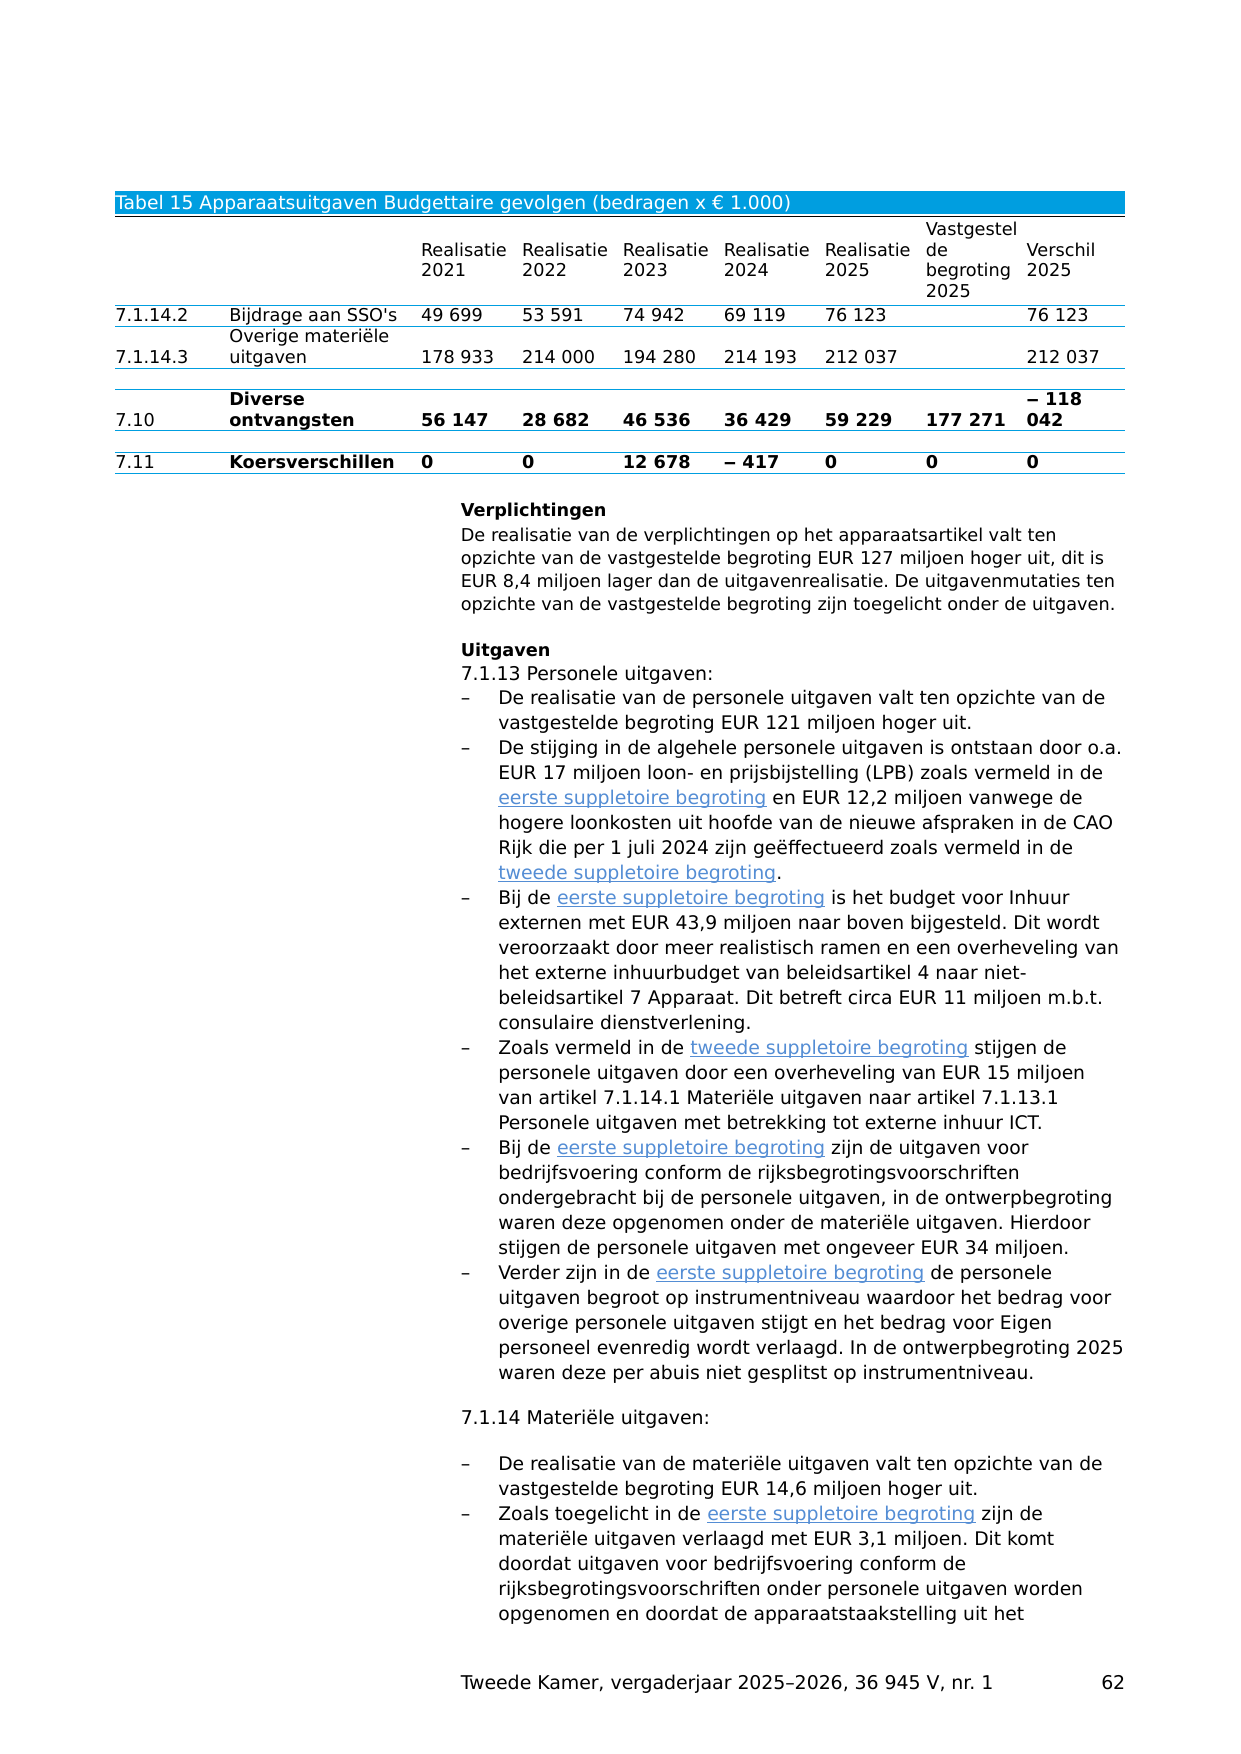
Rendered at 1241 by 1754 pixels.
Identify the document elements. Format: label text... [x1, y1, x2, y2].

table_cell [115, 369, 226, 389]
table_cell [822, 369, 923, 389]
table_cell 212 037 [1024, 327, 1125, 367]
table_cell Realisatie 2021 [418, 217, 519, 304]
table_cell 46 536 [620, 390, 721, 430]
table_cell 59 229 [822, 390, 923, 430]
table_cell Realisatie 2023 [620, 217, 721, 304]
table_cell 36 429 [721, 390, 822, 430]
text Verplichtingen [461, 498, 1125, 521]
table_cell [226, 369, 418, 389]
list Bij de eerste suppletoire begroting is het budget voor Inhuur externen met EUR 43,9 miljoen naar boven bijgesteld. Dit wordt veroorzaakt door meer realistisch ramen en een overheveling van het externe inhuurbudget van beleidsartikel 4 naar niet-beleidsartikel 7 Apparaat. Dit betreft circa EUR 11 miljoen m.b.t. consulaire dienstverlening. [461, 885, 1125, 1035]
table_cell 214 000 [519, 327, 620, 367]
table_cell 0 [923, 453, 1023, 473]
table_cell [923, 431, 1023, 452]
table_cell 0 [418, 453, 519, 473]
table_cell [115, 431, 226, 452]
table_cell ‒ 417 [721, 453, 822, 473]
table_cell 7.1.14.3 [115, 327, 226, 367]
table_cell 0 [519, 453, 620, 473]
text 7.1.14 Materiële uitgaven: [461, 1407, 1125, 1451]
table_cell [721, 369, 822, 389]
table_cell 7.10 [115, 390, 226, 430]
text Uitgaven [461, 638, 1125, 661]
table_cell 53 591 [519, 306, 620, 326]
table_cell 0 [1024, 453, 1125, 473]
list Zoals toegelicht in de eerste suppletoire begroting zijn de materiële uitgaven verlaagd met EUR 3,1 miljoen. Dit komt doordat uitgaven voor bedrijfsvoering conform de rĳksbegrotingsvoorschriften onder personele uitgaven worden opgenomen en doordat de apparaatstaakstelling uit het [461, 1501, 1125, 1626]
table_cell Realisatie 2022 [519, 217, 620, 304]
table_cell 7.11 [115, 453, 226, 473]
table_cell Realisatie 2024 [721, 217, 822, 304]
table_cell [418, 369, 519, 389]
table_cell Koersverschillen [226, 453, 418, 473]
table_cell [923, 306, 1023, 326]
table_cell [519, 369, 620, 389]
list Zoals vermeld in de tweede suppletoire begroting stijgen de personele uitgaven door een overheveling van EUR 15 miljoen van artikel 7.1.14.1 Materiële uitgaven naar artikel 7.1.13.1 Personele uitgaven met betrekking tot externe inhuur ICT. [461, 1035, 1125, 1135]
table_cell 0 [822, 453, 923, 473]
table_cell [418, 431, 519, 452]
table_cell 177 271 [923, 390, 1023, 430]
list Verder zijn in de eerste suppletoire begroting de personele uitgaven begroot op instrumentniveau waardoor het bedrag voor overige personele uitgaven stijgt en het bedrag voor Eigen personeel evenredig wordt verlaagd. In de ontwerpbegroting 2025 waren deze per abuis niet gesplitst op instrumentniveau. [461, 1260, 1125, 1385]
table_cell 56 147 [418, 390, 519, 430]
table_cell 74 942 [620, 306, 721, 326]
table_cell 76 123 [822, 306, 923, 326]
text 7.1.13 Personele uitgaven: [461, 663, 1125, 685]
table_cell 69 119 [721, 306, 822, 326]
list Bij de eerste suppletoire begroting zijn de uitgaven voor bedrijfsvoering conform de rijksbegrotingsvoorschriften ondergebracht bij de personele uitgaven, in de ontwerpbegroting waren deze opgenomen onder de materiële uitgaven. Hierdoor stijgen de personele uitgaven met ongeveer EUR 34 miljoen. [461, 1135, 1125, 1260]
table_cell 28 682 [519, 390, 620, 430]
text De realisatie van de verplichtingen op het apparaatsartikel valt ten opzichte van de vastgestelde begroting EUR 127 miljoen hoger uit, dit is EUR 8,4 miljoen lager dan de uitgavenrealisatie. De uitgavenmutaties ten opzichte van de vastgestelde begroting zijn toegelicht onder de uitgaven. [461, 523, 1125, 615]
table_cell [721, 431, 822, 452]
table_cell [1024, 431, 1125, 452]
table_cell 212 037 [822, 327, 923, 367]
table_cell [226, 217, 418, 304]
table_cell Diverse ontvangsten [226, 390, 418, 430]
table_cell [923, 369, 1023, 389]
table_cell 12 678 [620, 453, 721, 473]
table_cell [519, 431, 620, 452]
table_cell ‒ 118 042 [1024, 390, 1125, 430]
table_cell [1024, 369, 1125, 389]
table_cell Overige materiële uitgaven [226, 327, 418, 367]
table_cell [620, 431, 721, 452]
table_cell 178 933 [418, 327, 519, 367]
table_cell Realisatie 2025 [822, 217, 923, 304]
table_cell Vastgestelde begroting 2025 [923, 217, 1023, 304]
table_cell [115, 217, 226, 304]
list De stijging in de algehele personele uitgaven is ontstaan door o.a. EUR 17 miljoen loon- en prijsbijstelling (LPB) zoals vermeld in de eerste suppletoire begroting en EUR 12,2 miljoen vanwege de hogere loonkosten uit hoofde van de nieuwe afspraken in de CAO Rĳk die per 1 juli 2024 zĳn geëffectueerd zoals vermeld in de tweede suppletoire begroting. [461, 735, 1125, 885]
table_cell 7.1.14.2 [115, 306, 226, 326]
table_cell [226, 431, 418, 452]
table_cell 194 280 [620, 327, 721, 367]
list De realisatie van de materiële uitgaven valt ten opzichte van de vastgestelde begroting EUR 14,6 miljoen hoger uit. [461, 1451, 1125, 1501]
table_cell 214 193 [721, 327, 822, 367]
table_cell 49 699 [418, 306, 519, 326]
table_cell Verschil 2025 [1024, 217, 1125, 304]
table_cell Bijdrage aan SSO's [226, 306, 418, 326]
table_cell [620, 369, 721, 389]
table_cell [923, 327, 1023, 367]
list De realisatie van de personele uitgaven valt ten opzichte van de vastgestelde begroting EUR 121 miljoen hoger uit. [461, 685, 1125, 735]
table_cell [822, 431, 923, 452]
table_cell 76 123 [1024, 306, 1125, 326]
